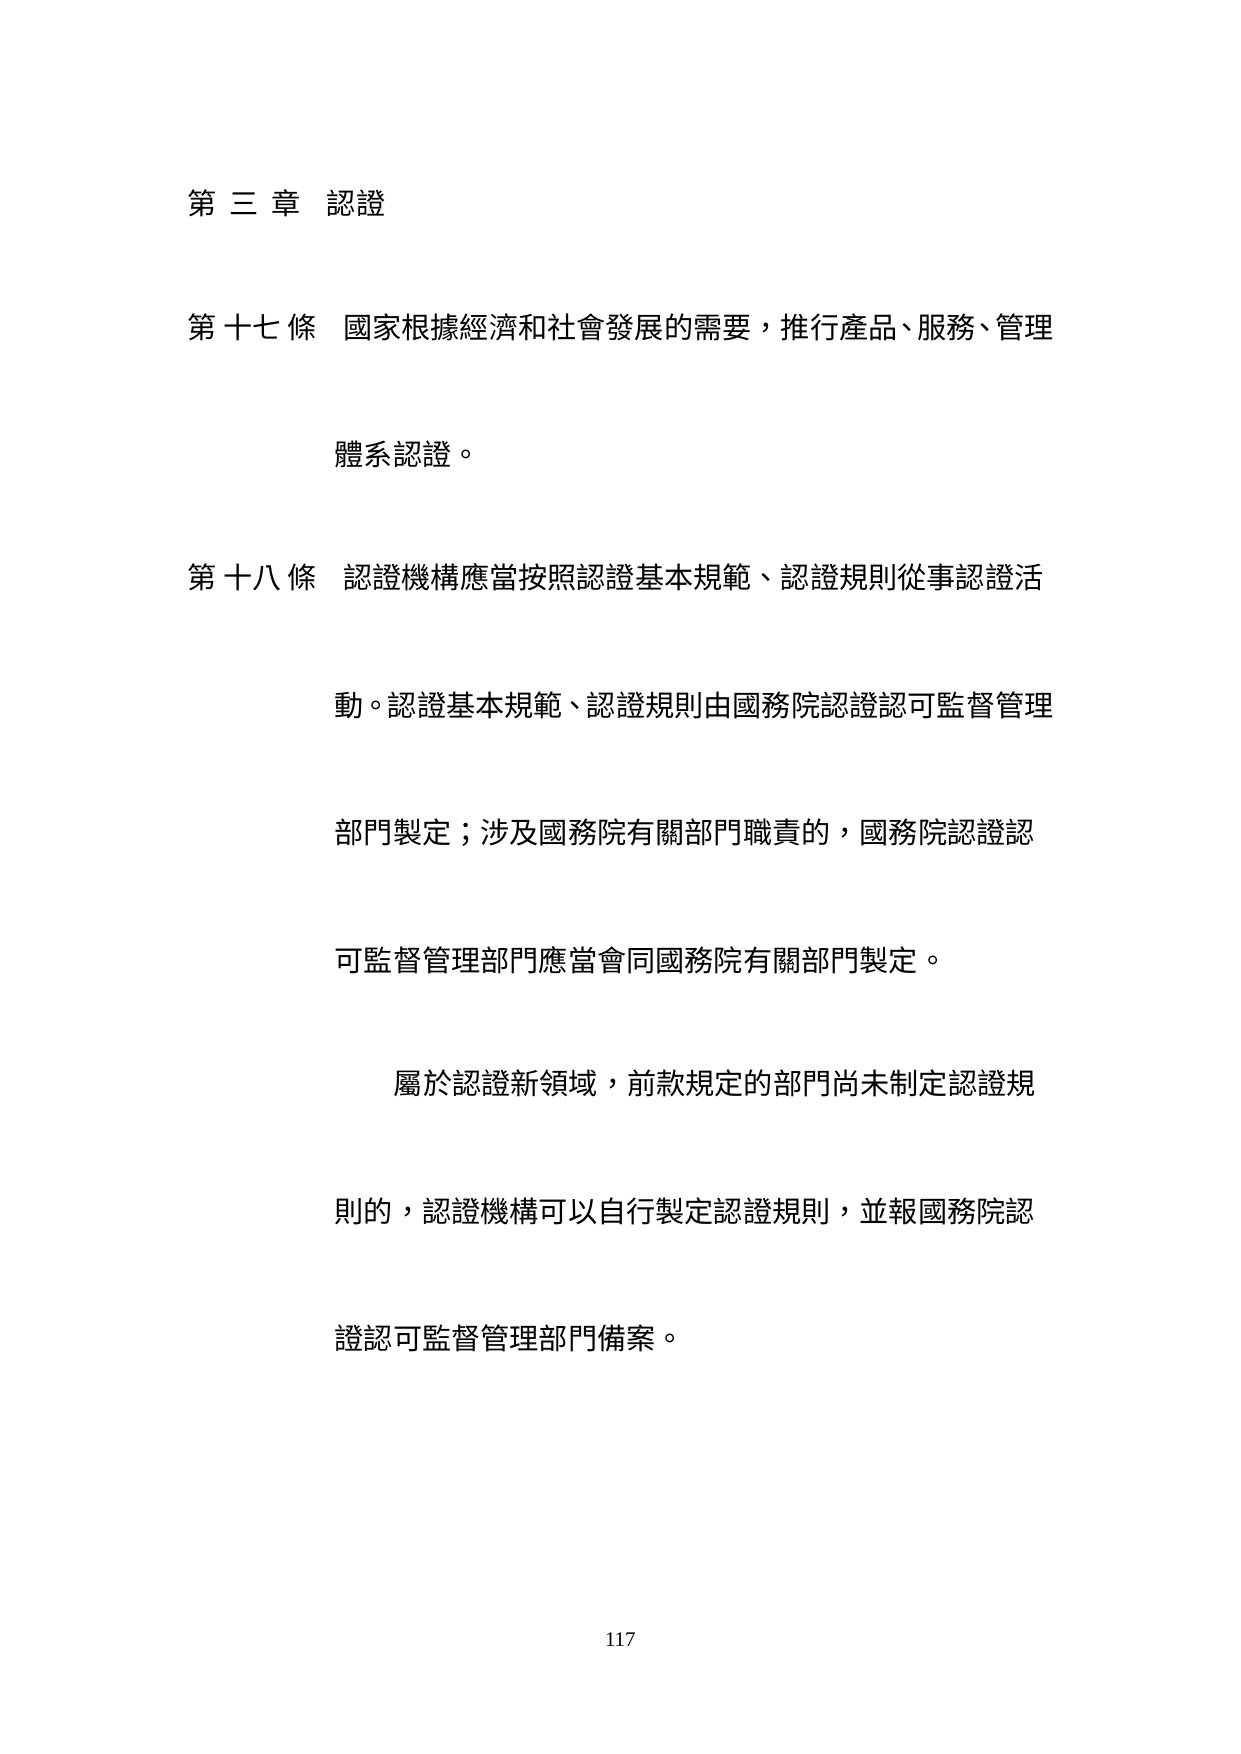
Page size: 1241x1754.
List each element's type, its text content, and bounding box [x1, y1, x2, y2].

subtitle 第 十八 條 認證機構應當按照認證基本規範、認證規則從事認證活動。認證基本規範、認證規則由國務院認證認可監督管理部門製定；涉及國務院有關部門職責的，國務院認證認可監督管理部門應當會同國務院有關部門製定。 [187, 539, 1053, 996]
subtitle 第 十七 條 國家根據經濟和社會發展的需要，推行產品、服務、管理體系認證。 [187, 288, 1053, 490]
subtitle 第 三 章 認證 [187, 164, 1053, 239]
subtitle 屬於認證新領域，前款規定的部門尚未制定認證規則的，認證機構可以自行製定認證規則，並報國務院認證認可監督管理部門備案。 [334, 1044, 1053, 1374]
